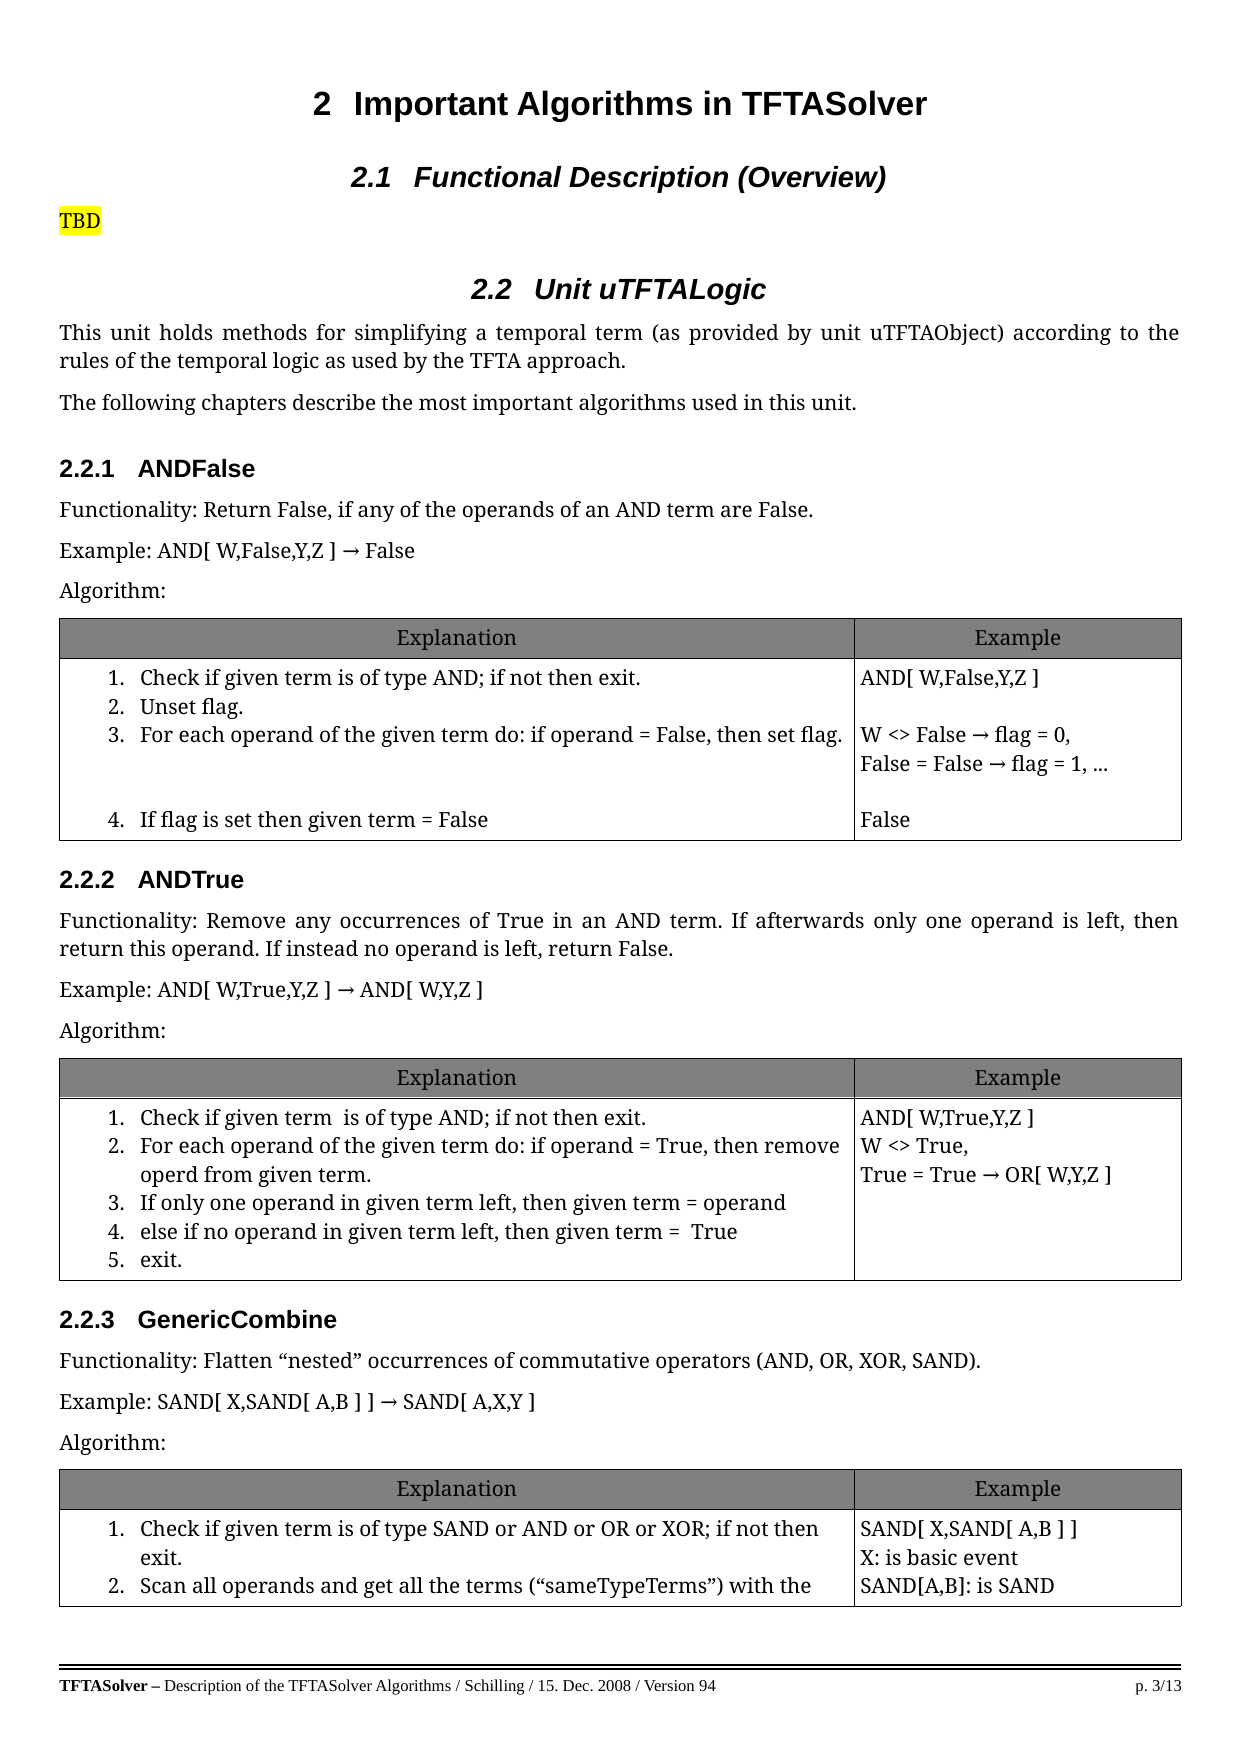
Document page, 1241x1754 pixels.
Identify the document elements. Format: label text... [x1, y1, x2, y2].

table_header Explanation [60, 1059, 854, 1097]
table_header Explanation [60, 1470, 854, 1509]
table_cell SAND[ X,SAND[ A,B ] ] X: is basic event SAND[A,B]: is SAND [855, 1510, 1181, 1606]
subtitle Functional Description (Overview) [59, 160, 1181, 194]
subtitle GenericCombine [59, 1305, 1181, 1333]
text Example: AND[ W,False,Y,Z ] → False [59, 536, 1181, 564]
table_cell Check if given term is of type AND; if not then exit. For each operand of the given term do: if operand = True, then remove operd from given term. If only one operand in given term left, then given term = operand else if no operand in given term left, then given term = True exit. [60, 1099, 854, 1279]
table_header Example [855, 619, 1181, 658]
text The following chapters describe the most important algorithms used in this unit. [59, 388, 1181, 416]
text Example: SAND[ X,SAND[ A,B ] ] → SAND[ A,X,Y ] [59, 1387, 1181, 1415]
table_cell Check if given term is of type SAND or AND or OR or XOR; if not then exit. Scan all operands and get all the terms (“sameTypeTerms”) with the [60, 1510, 854, 1606]
text Functionality: Return False, if any of the operands of an AND term are False. [59, 495, 1181, 523]
subtitle ANDTrue [59, 865, 1181, 894]
table_header Example [855, 1059, 1181, 1097]
table_header Example [855, 1470, 1181, 1509]
text Functionality: Flatten “nested” occurrences of commutative operators (AND, OR, XOR, SAND). [59, 1346, 1181, 1374]
text Example: AND[ W,True,Y,Z ] → AND[ W,Y,Z ] [59, 976, 1181, 1004]
text Functionality: Remove any occurrences of True in an AND term. If afterwards only one operand is left, then return this operand. If instead no operand is left, return False. [59, 906, 1181, 963]
table_cell Check if given term is of type AND; if not then exit. Unset flag. For each operand of the given term do: if operand = False, then set flag. If flag is set then given term = False [60, 659, 854, 840]
subtitle ANDFalse [59, 453, 1181, 482]
table_cell AND[ W,False,Y,Z ] W <> False → flag = 0, False = False → flag = 1, ... False [855, 659, 1181, 840]
text This unit holds methods for simplifying a temporal term (as provided by unit uTFTAObject) according to the rules of the temporal logic as used by the TFTA approach. [59, 318, 1181, 375]
subtitle Important Algorithms in TFTASolver [59, 84, 1181, 123]
subtitle Unit uTFTALogic [59, 272, 1181, 306]
text Algorithm: [59, 577, 1181, 605]
table_header Explanation [60, 619, 854, 658]
text TBD [59, 206, 1181, 235]
text Algorithm: [59, 1428, 1181, 1456]
text Algorithm: [59, 1016, 1181, 1045]
table_cell AND[ W,True,Y,Z ] W <> True, True = True → OR[ W,Y,Z ] [855, 1099, 1181, 1279]
